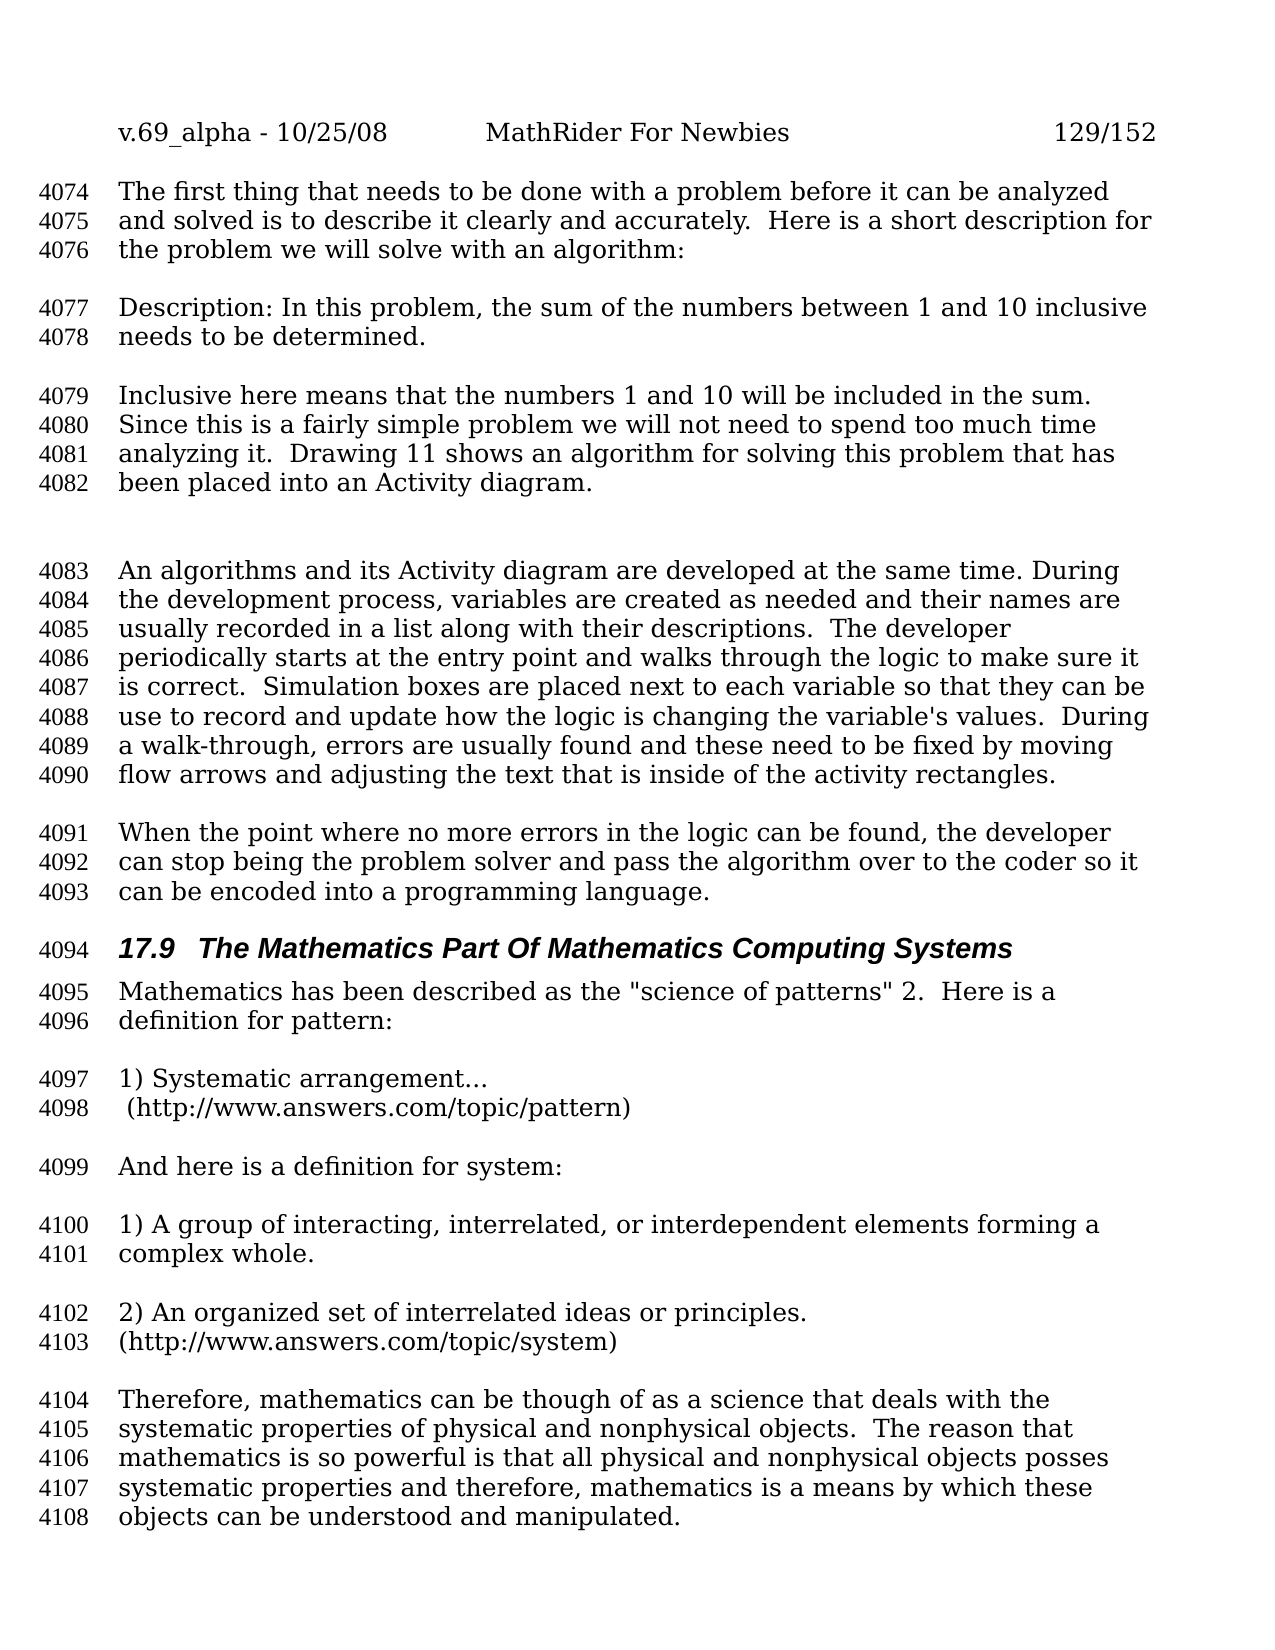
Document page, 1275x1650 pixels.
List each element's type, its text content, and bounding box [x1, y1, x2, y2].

text The first thing that needs to be done with a problem before it can be analyzed and solved is to describe it clearly and accurately. Here is a short description for the problem we will solve with an algorithm: [118, 177, 1157, 264]
text (http://www.answers.com/topic/pattern) [118, 1094, 1157, 1123]
text When the point where no more errors in the logic can be found, the developer can stop being the problem solver and pass the algorithm over to the coder so it can be encoded into a programming language. [118, 818, 1157, 906]
text 2) An organized set of interrelated ideas or principles. [118, 1298, 1157, 1327]
text Inclusive here means that the numbers 1 and 10 will be included in the sum. Since this is a fairly simple problem we will not need to spend too much time analyzing it. Drawing 11 shows an algorithm for solving this problem that has been placed into an Activity diagram. [118, 381, 1157, 498]
text Therefore, mathematics can be though of as a science that deals with the systematic properties of physical and nonphysical objects. The reason that mathematics is so powerful is that all physical and nonphysical objects posses systematic properties and therefore, mathematics is a means by which these objects can be understood and manipulated. [118, 1385, 1157, 1531]
text And here is a definition for system: [118, 1152, 1157, 1181]
text (http://www.answers.com/topic/system) [118, 1327, 1157, 1356]
subtitle The Mathematics Part Of Mathematics Computing Systems [118, 931, 1157, 964]
text An algorithms and its Activity diagram are developed at the same time. During the development process, variables are created as needed and their names are usually recorded in a list along with their descriptions. The developer periodically starts at the entry point and walks through the logic to make sure it is correct. Simulation boxes are placed next to each variable so that they can be use to record and update how the logic is changing the variable's values. During a walk-through, errors are usually found and these need to be fixed by moving flow arrows and adjusting the text that is inside of the activity rectangles. [118, 556, 1157, 789]
text Description: In this problem, the sum of the numbers between 1 and 10 inclusive needs to be determined. [118, 293, 1157, 352]
text Mathematics has been described as the "science of patterns" 2. Here is a definition for pattern: [118, 977, 1157, 1035]
text 1) A group of interacting, interrelated, or interdependent elements forming a complex whole. [118, 1210, 1157, 1269]
text 1) Systematic arrangement... [118, 1064, 1157, 1094]
